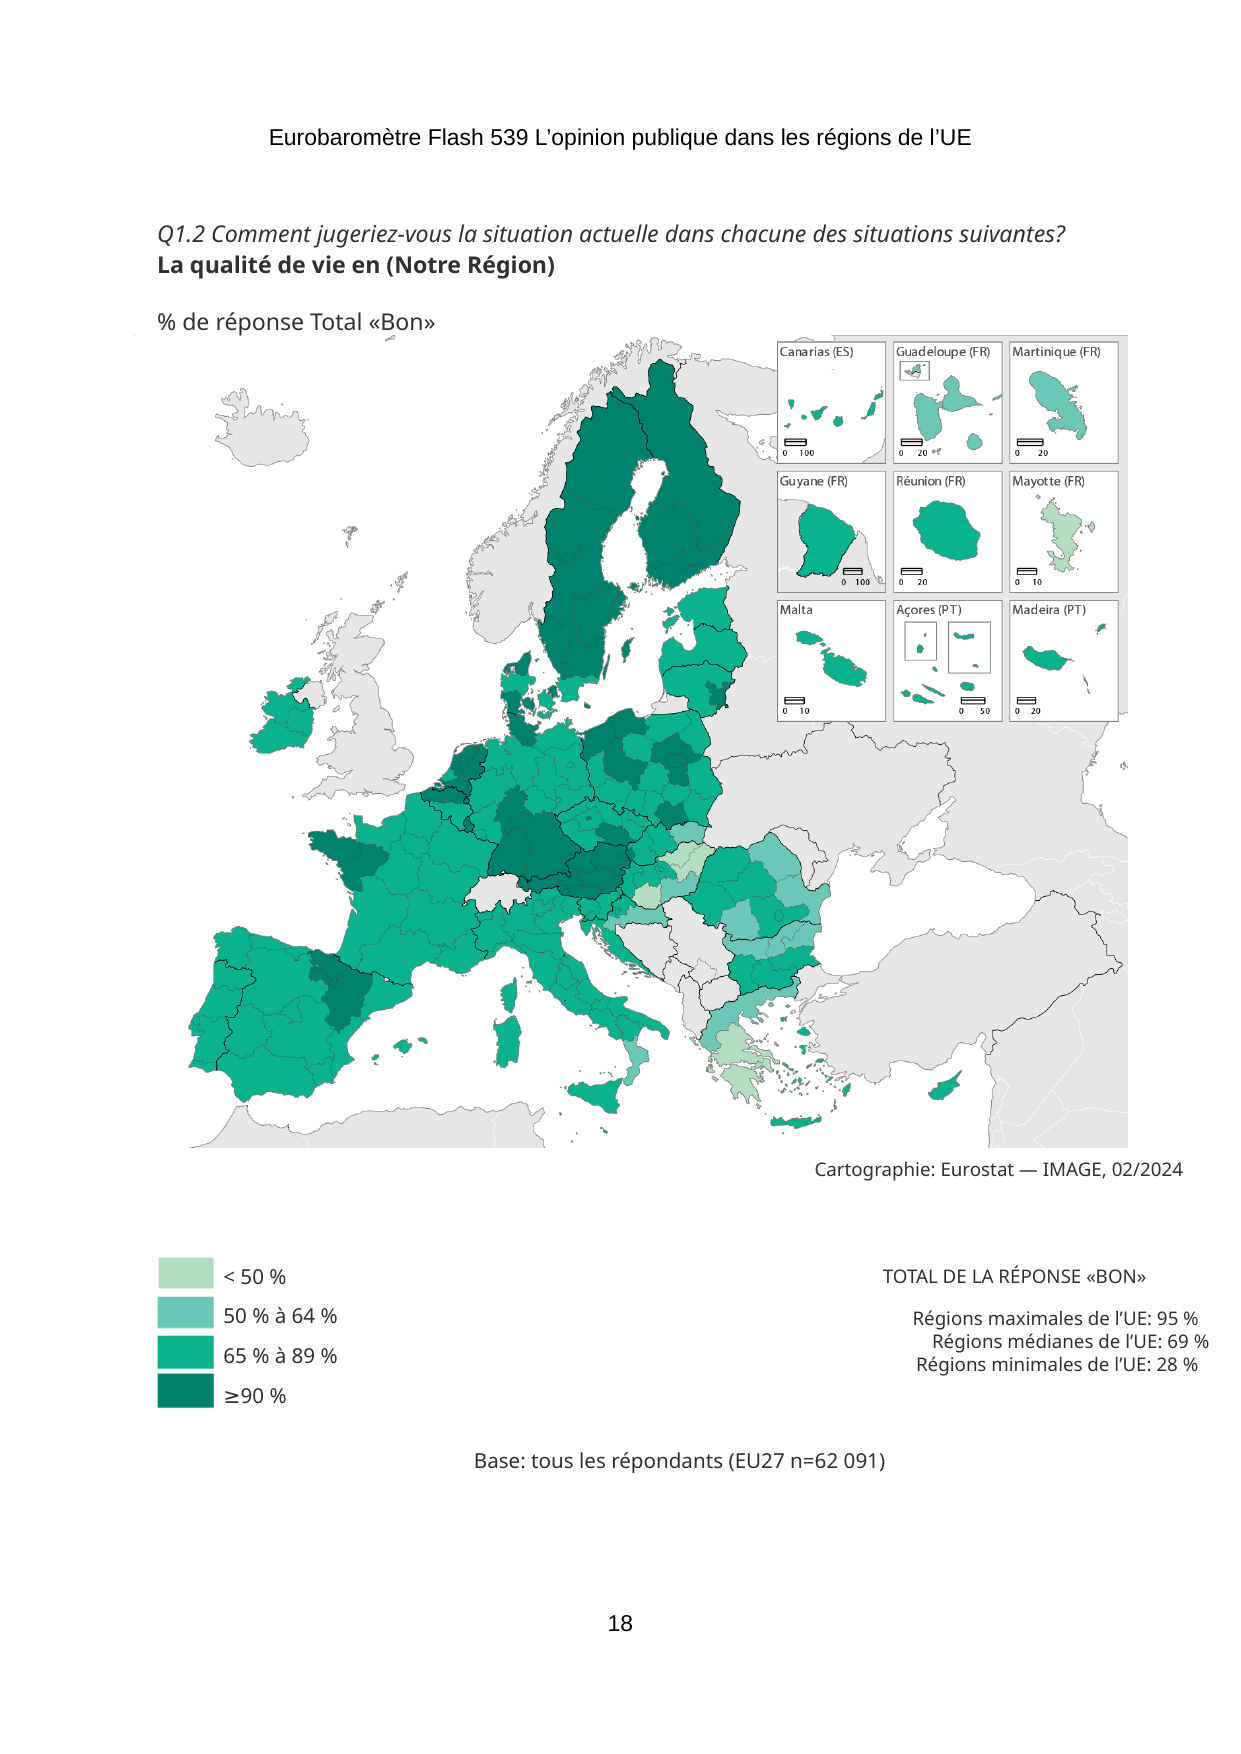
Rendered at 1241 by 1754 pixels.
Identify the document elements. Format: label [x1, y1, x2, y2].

picture [124, 328, 1138, 1156]
picture [158, 1297, 213, 1329]
picture [159, 1258, 213, 1289]
picture [158, 1336, 213, 1368]
picture [158, 1374, 213, 1407]
